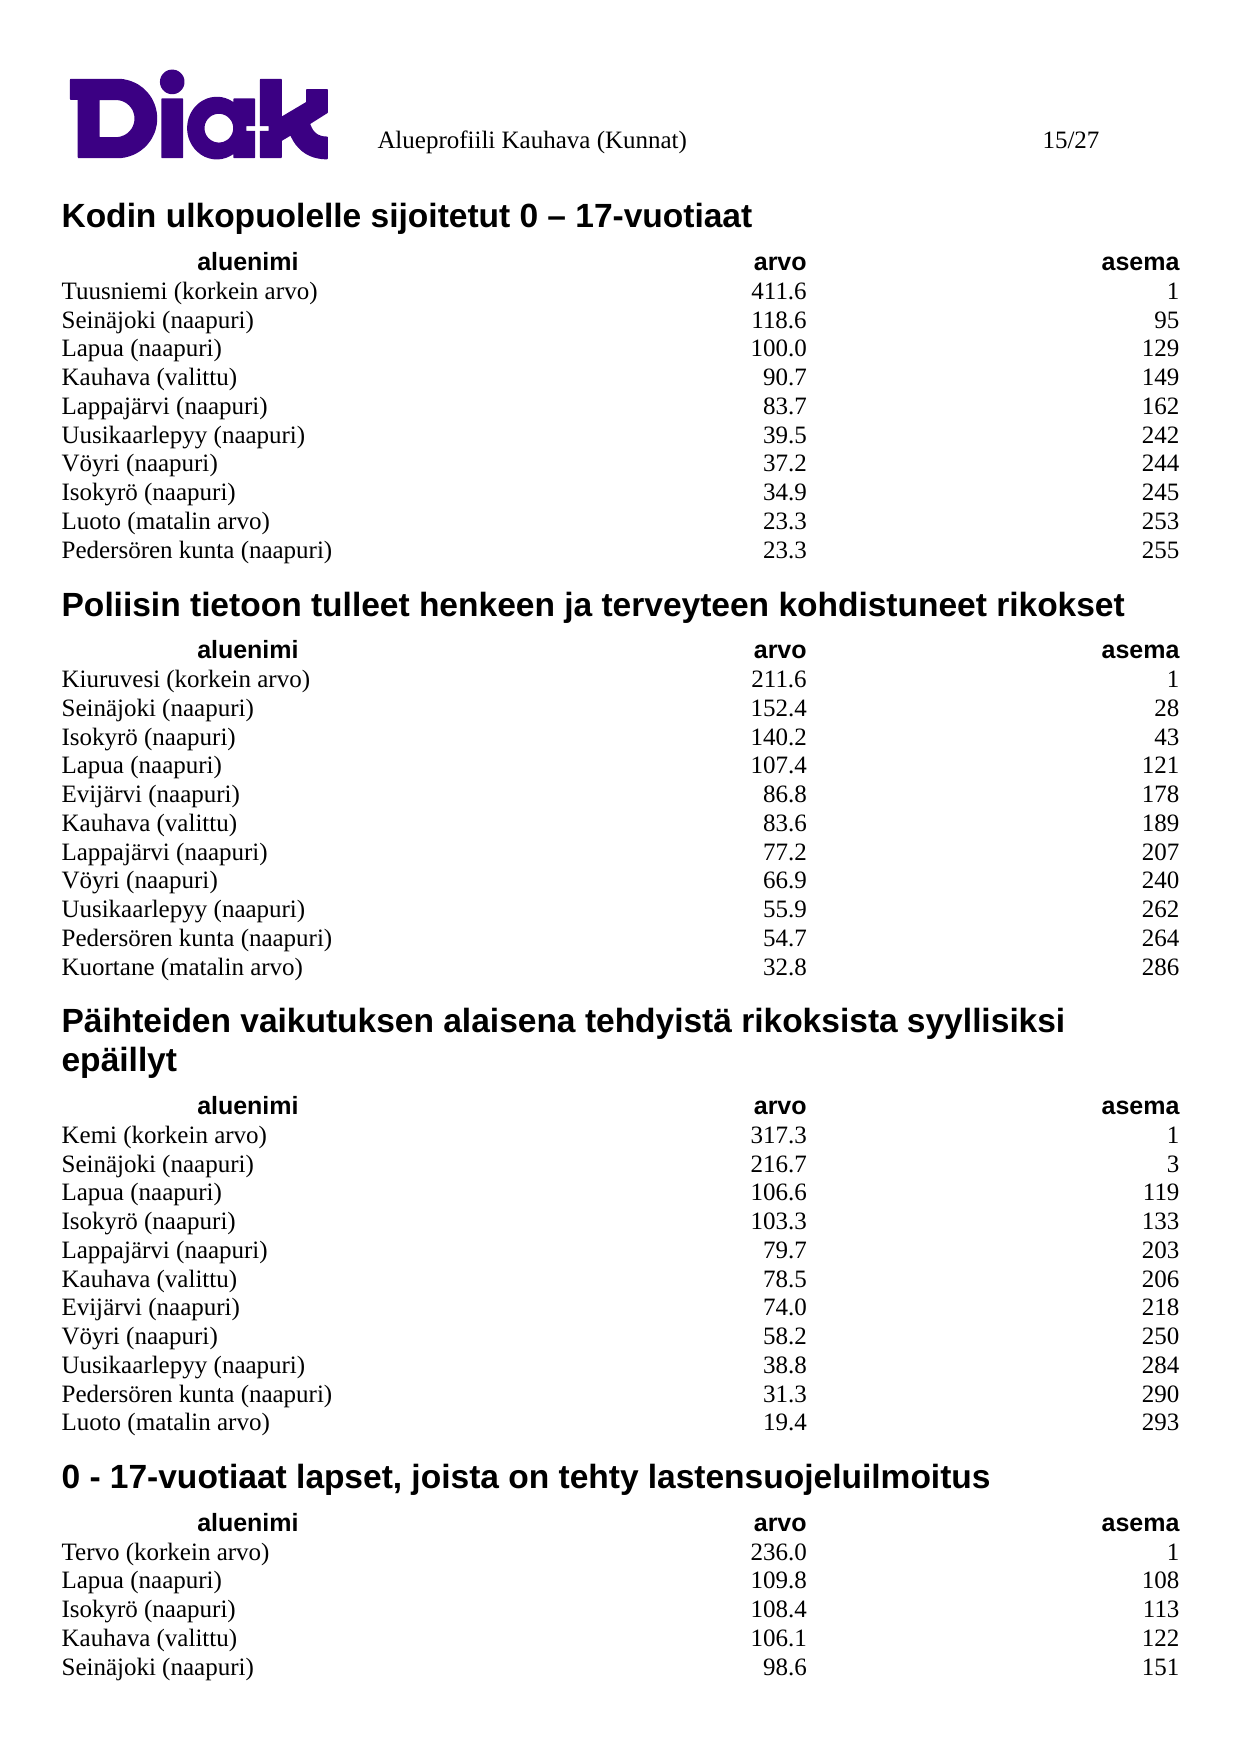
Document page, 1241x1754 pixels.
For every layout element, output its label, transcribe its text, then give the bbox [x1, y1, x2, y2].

table_cell 317.3 [434, 1120, 806, 1149]
table_cell 3 [806, 1149, 1179, 1177]
table_cell 77.2 [434, 837, 806, 866]
table_cell 58.2 [434, 1321, 806, 1350]
table_cell Isokyrö (naapuri) [61, 722, 434, 751]
table_cell 290 [806, 1379, 1179, 1407]
table_cell Kemi (korkein arvo) [61, 1120, 434, 1149]
table_cell Lappajärvi (naapuri) [61, 837, 434, 866]
table_cell 255 [806, 535, 1179, 563]
table_cell 79.7 [434, 1235, 806, 1264]
table_cell Lapua (naapuri) [61, 1178, 434, 1206]
table_cell 122 [806, 1623, 1179, 1652]
table_cell 129 [806, 334, 1179, 362]
table_cell Kauhava (valittu) [61, 362, 434, 391]
table_cell Seinäjoki (naapuri) [61, 693, 434, 722]
table_cell 95 [806, 305, 1179, 333]
table_header asema [806, 1091, 1179, 1120]
table_cell Uusikaarlepyy (naapuri) [61, 420, 434, 448]
table_cell 106.1 [434, 1623, 806, 1652]
table_cell 162 [806, 391, 1179, 420]
table_cell 83.6 [434, 808, 806, 837]
table_cell Seinäjoki (naapuri) [61, 1149, 434, 1177]
table_cell 54.7 [434, 923, 806, 952]
table_cell 411.6 [434, 276, 806, 305]
table_cell 218 [806, 1293, 1179, 1321]
table_cell Isokyrö (naapuri) [61, 477, 434, 506]
table_header aluenimi [61, 636, 434, 664]
table_cell Kauhava (valittu) [61, 1264, 434, 1292]
table_cell Kauhava (valittu) [61, 1623, 434, 1652]
table_cell 39.5 [434, 420, 806, 448]
table_cell 31.3 [434, 1379, 806, 1407]
table_cell 293 [806, 1408, 1179, 1436]
table_header aluenimi [61, 247, 434, 276]
table_cell Isokyrö (naapuri) [61, 1594, 434, 1623]
table_cell 113 [806, 1594, 1179, 1623]
table_cell 43 [806, 722, 1179, 751]
table_cell Kuortane (matalin arvo) [61, 952, 434, 981]
table_cell Pedersören kunta (naapuri) [61, 535, 434, 563]
table_cell Isokyrö (naapuri) [61, 1206, 434, 1235]
table_cell 1 [806, 1537, 1179, 1566]
table_cell Lappajärvi (naapuri) [61, 391, 434, 420]
table_cell Tuusniemi (korkein arvo) [61, 276, 434, 305]
table_cell 74.0 [434, 1293, 806, 1321]
subtitle Poliisin tietoon tulleet henkeen ja terveyteen kohdistuneet rikokset [61, 584, 1179, 623]
table_cell 1 [806, 1120, 1179, 1149]
table_cell 262 [806, 894, 1179, 923]
table_cell 236.0 [434, 1537, 806, 1566]
table_cell Lapua (naapuri) [61, 751, 434, 779]
table_cell Seinäjoki (naapuri) [61, 1652, 434, 1681]
table_cell Kauhava (valittu) [61, 808, 434, 837]
table_cell 216.7 [434, 1149, 806, 1177]
table_cell 286 [806, 952, 1179, 981]
table_cell 206 [806, 1264, 1179, 1292]
table_cell 100.0 [434, 334, 806, 362]
table_cell 250 [806, 1321, 1179, 1350]
table_cell 264 [806, 923, 1179, 952]
table_cell 108 [806, 1566, 1179, 1594]
table_cell 189 [806, 808, 1179, 837]
subtitle 0 - 17-vuotiaat lapset, joista on tehty lastensuojeluilmoitus [61, 1457, 1179, 1496]
table_cell Uusikaarlepyy (naapuri) [61, 1350, 434, 1379]
table_cell 1 [806, 276, 1179, 305]
table_cell Uusikaarlepyy (naapuri) [61, 894, 434, 923]
table_cell 38.8 [434, 1350, 806, 1379]
table_cell 253 [806, 506, 1179, 535]
table_cell 37.2 [434, 449, 806, 477]
table_cell 103.3 [434, 1206, 806, 1235]
table_cell 66.9 [434, 866, 806, 894]
table_cell 240 [806, 866, 1179, 894]
table_cell 178 [806, 779, 1179, 808]
table_cell 98.6 [434, 1652, 806, 1681]
table_cell 121 [806, 751, 1179, 779]
table_cell 108.4 [434, 1594, 806, 1623]
table_cell Vöyri (naapuri) [61, 449, 434, 477]
subtitle Päihteiden vaikutuksen alaisena tehdyistä rikoksista syyllisiksi epäillyt [61, 1001, 1179, 1079]
table_header arvo [434, 1508, 806, 1537]
table_cell 90.7 [434, 362, 806, 391]
table_cell 23.3 [434, 535, 806, 563]
table_cell Tervo (korkein arvo) [61, 1537, 434, 1566]
table_cell Luoto (matalin arvo) [61, 1408, 434, 1436]
table_cell Lapua (naapuri) [61, 1566, 434, 1594]
table_cell 133 [806, 1206, 1179, 1235]
table_cell Vöyri (naapuri) [61, 866, 434, 894]
subtitle Kodin ulkopuolelle sijoitetut 0 – 17-vuotiaat [61, 196, 1179, 235]
table_header asema [806, 247, 1179, 276]
table_cell 34.9 [434, 477, 806, 506]
table_cell 207 [806, 837, 1179, 866]
table_cell Pedersören kunta (naapuri) [61, 923, 434, 952]
table_cell 109.8 [434, 1566, 806, 1594]
table_cell Seinäjoki (naapuri) [61, 305, 434, 333]
table_cell 1 [806, 664, 1179, 693]
table_cell 106.6 [434, 1178, 806, 1206]
table_cell 119 [806, 1178, 1179, 1206]
table_cell 242 [806, 420, 1179, 448]
table_cell 149 [806, 362, 1179, 391]
table_cell Kiuruvesi (korkein arvo) [61, 664, 434, 693]
table_header asema [806, 1508, 1179, 1537]
table_header arvo [434, 247, 806, 276]
table_cell Vöyri (naapuri) [61, 1321, 434, 1350]
table_header arvo [434, 1091, 806, 1120]
table_cell Lapua (naapuri) [61, 334, 434, 362]
table_cell 83.7 [434, 391, 806, 420]
table_cell 152.4 [434, 693, 806, 722]
table_cell Evijärvi (naapuri) [61, 779, 434, 808]
table_header arvo [434, 636, 806, 664]
table_cell 19.4 [434, 1408, 806, 1436]
table_cell 23.3 [434, 506, 806, 535]
table_cell 86.8 [434, 779, 806, 808]
table_cell 211.6 [434, 664, 806, 693]
table_header asema [806, 636, 1179, 664]
table_cell 245 [806, 477, 1179, 506]
table_cell 244 [806, 449, 1179, 477]
table_cell 284 [806, 1350, 1179, 1379]
table_cell 78.5 [434, 1264, 806, 1292]
table_cell 118.6 [434, 305, 806, 333]
table_cell 32.8 [434, 952, 806, 981]
table_cell Luoto (matalin arvo) [61, 506, 434, 535]
table_header aluenimi [61, 1091, 434, 1120]
table_cell Lappajärvi (naapuri) [61, 1235, 434, 1264]
table_cell 107.4 [434, 751, 806, 779]
table_header aluenimi [61, 1508, 434, 1537]
table_cell 140.2 [434, 722, 806, 751]
table_cell 28 [806, 693, 1179, 722]
table_cell Evijärvi (naapuri) [61, 1293, 434, 1321]
table_cell Pedersören kunta (naapuri) [61, 1379, 434, 1407]
table_cell 151 [806, 1652, 1179, 1681]
table_cell 55.9 [434, 894, 806, 923]
table_cell 203 [806, 1235, 1179, 1264]
